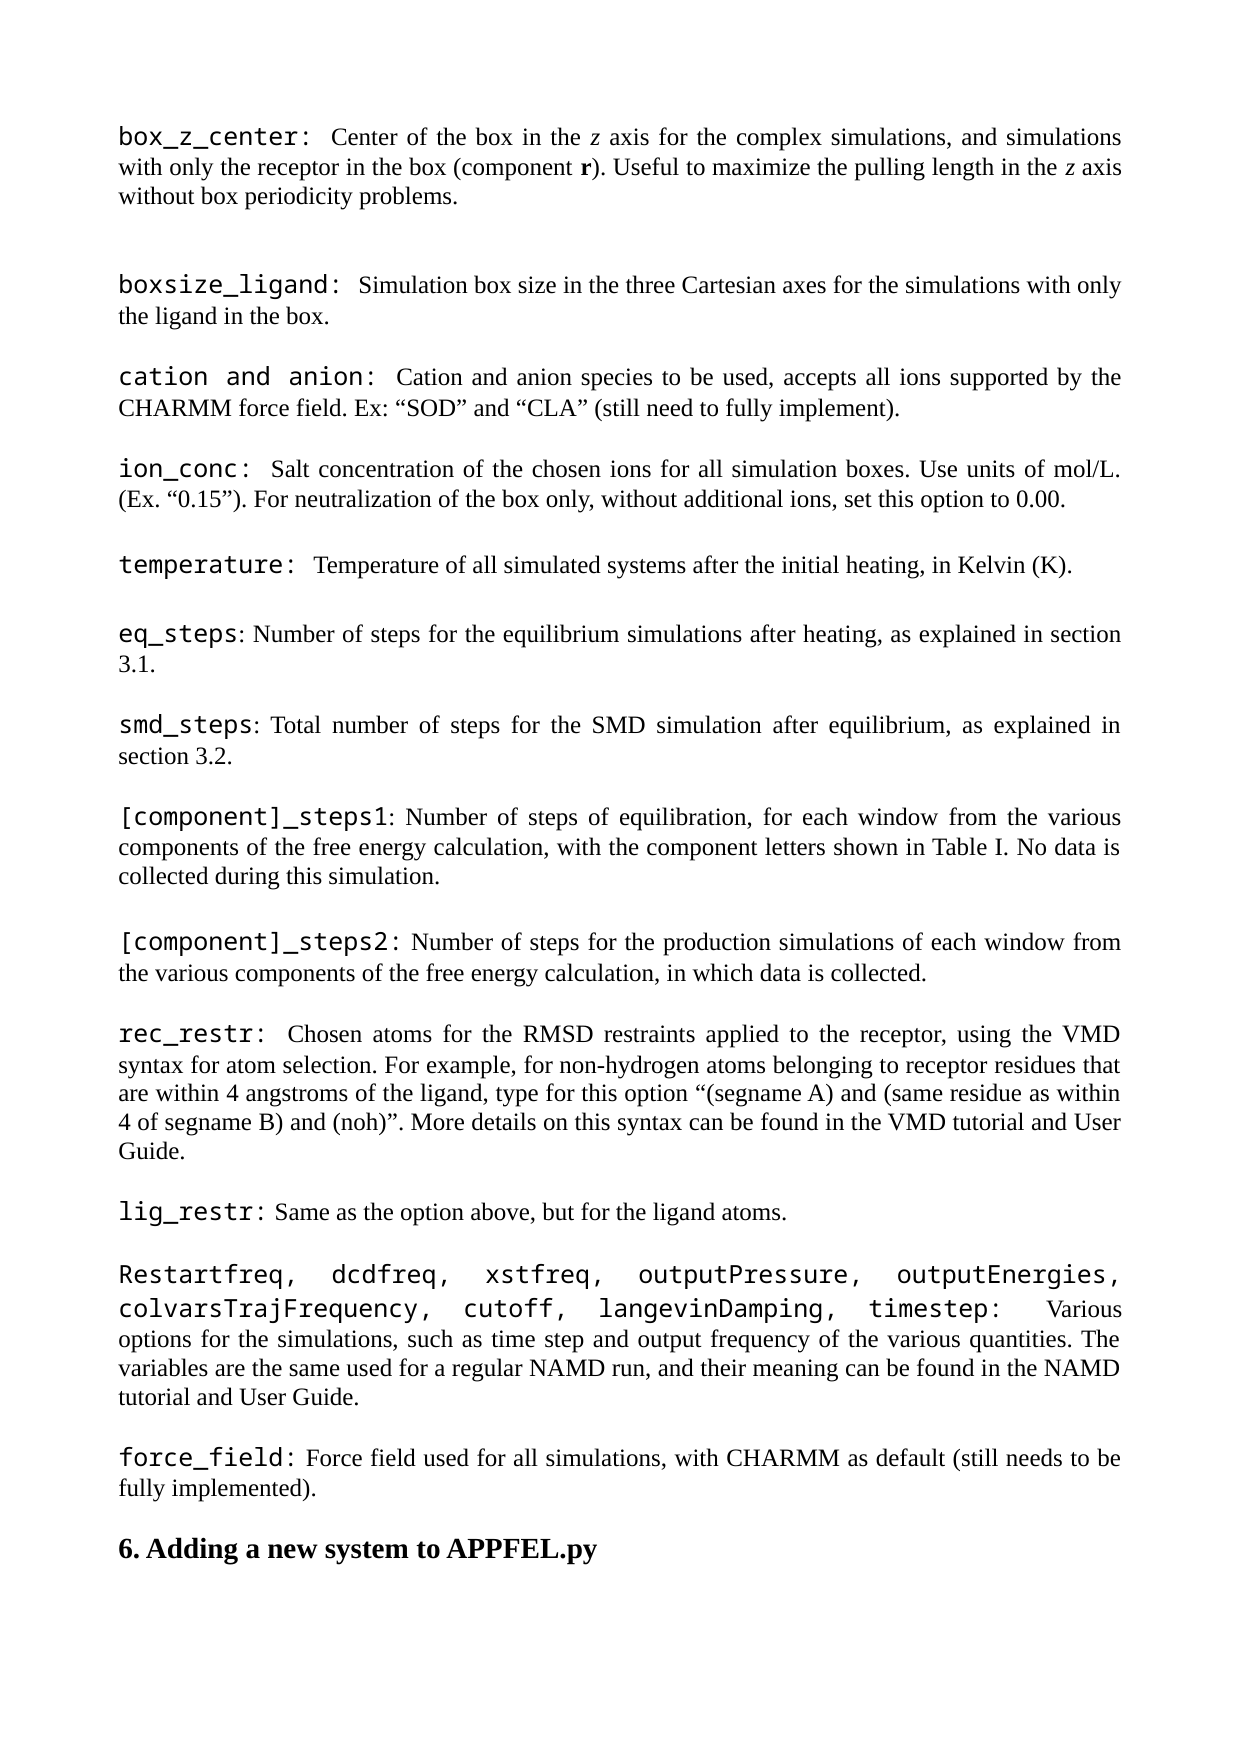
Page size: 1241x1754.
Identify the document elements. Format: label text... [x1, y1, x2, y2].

text eq_steps: Number of steps for the equilibrium simulations after heating, as explained in section 3.1. [118, 615, 1122, 678]
text Restartfreq, dcdfreq, xstfreq, outputPressure, outputEnergies, colvarsTrajFrequency, cutoff, langevinDamping, timestep: Various options for the simulations, such as time step and output frequency of the various quantities. The variables are the same used for a regular NAMD run, and their meaning can be found in the NAMD tutorial and User Guide. [118, 1256, 1122, 1411]
text lig_restr: Same as the option above, but for the ligand atoms. [118, 1193, 1122, 1227]
text 6. Adding a new system to APPFEL.py [118, 1531, 1122, 1564]
text [component]_steps1: Number of steps of equilibration, for each window from the various components of the free energy calculation, with the component letters shown in Table I. No data is collected during this simulation. [118, 798, 1122, 890]
text rec_restr: Chosen atoms for the RMSD restraints applied to the receptor, using the VMD syntax for atom selection. For example, for non-hydrogen atoms belonging to receptor residues that are within 4 angstroms of the ligand, type for this option “(segname A) and (same residue as within 4 of segname B) and (noh)”. More details on this syntax can be found in the VMD tutorial and User Guide. [118, 1016, 1122, 1165]
text temperature: Temperature of all simulated systems after the initial heating, in Kelvin (K). [118, 547, 1122, 581]
text box_z_center: Center of the box in the z axis for the complex simulations, and simulations with only the receptor in the box (component r). Useful to maximize the pulling length in the z axis without box periodicity problems. [118, 118, 1122, 210]
text force_field: Force field used for all simulations, with CHARMM as default (still needs to be fully implemented). [118, 1439, 1122, 1502]
text [component]_steps2: Number of steps for the production simulations of each window from the various components of the free energy calculation, in which data is collected. [118, 924, 1122, 987]
text ion_conc: Salt concentration of the chosen ions for all simulation boxes. Use units of mol/L. (Ex. “0.15”). For neutralization of the box only, without additional ions, set this option to 0.00. [118, 450, 1122, 513]
text smd_steps: Total number of steps for the SMD simulation after equilibrium, as explained in section 3.2. [118, 707, 1122, 770]
text cation and anion: Cation and anion species to be used, accepts all ions supported by the CHARMM force field. Ex: “SOD” and “CLA” (still need to fully implement). [118, 359, 1122, 422]
text boxsize_ligand: Simulation box size in the three Cartesian axes for the simulations with only the ligand in the box. [118, 267, 1122, 330]
